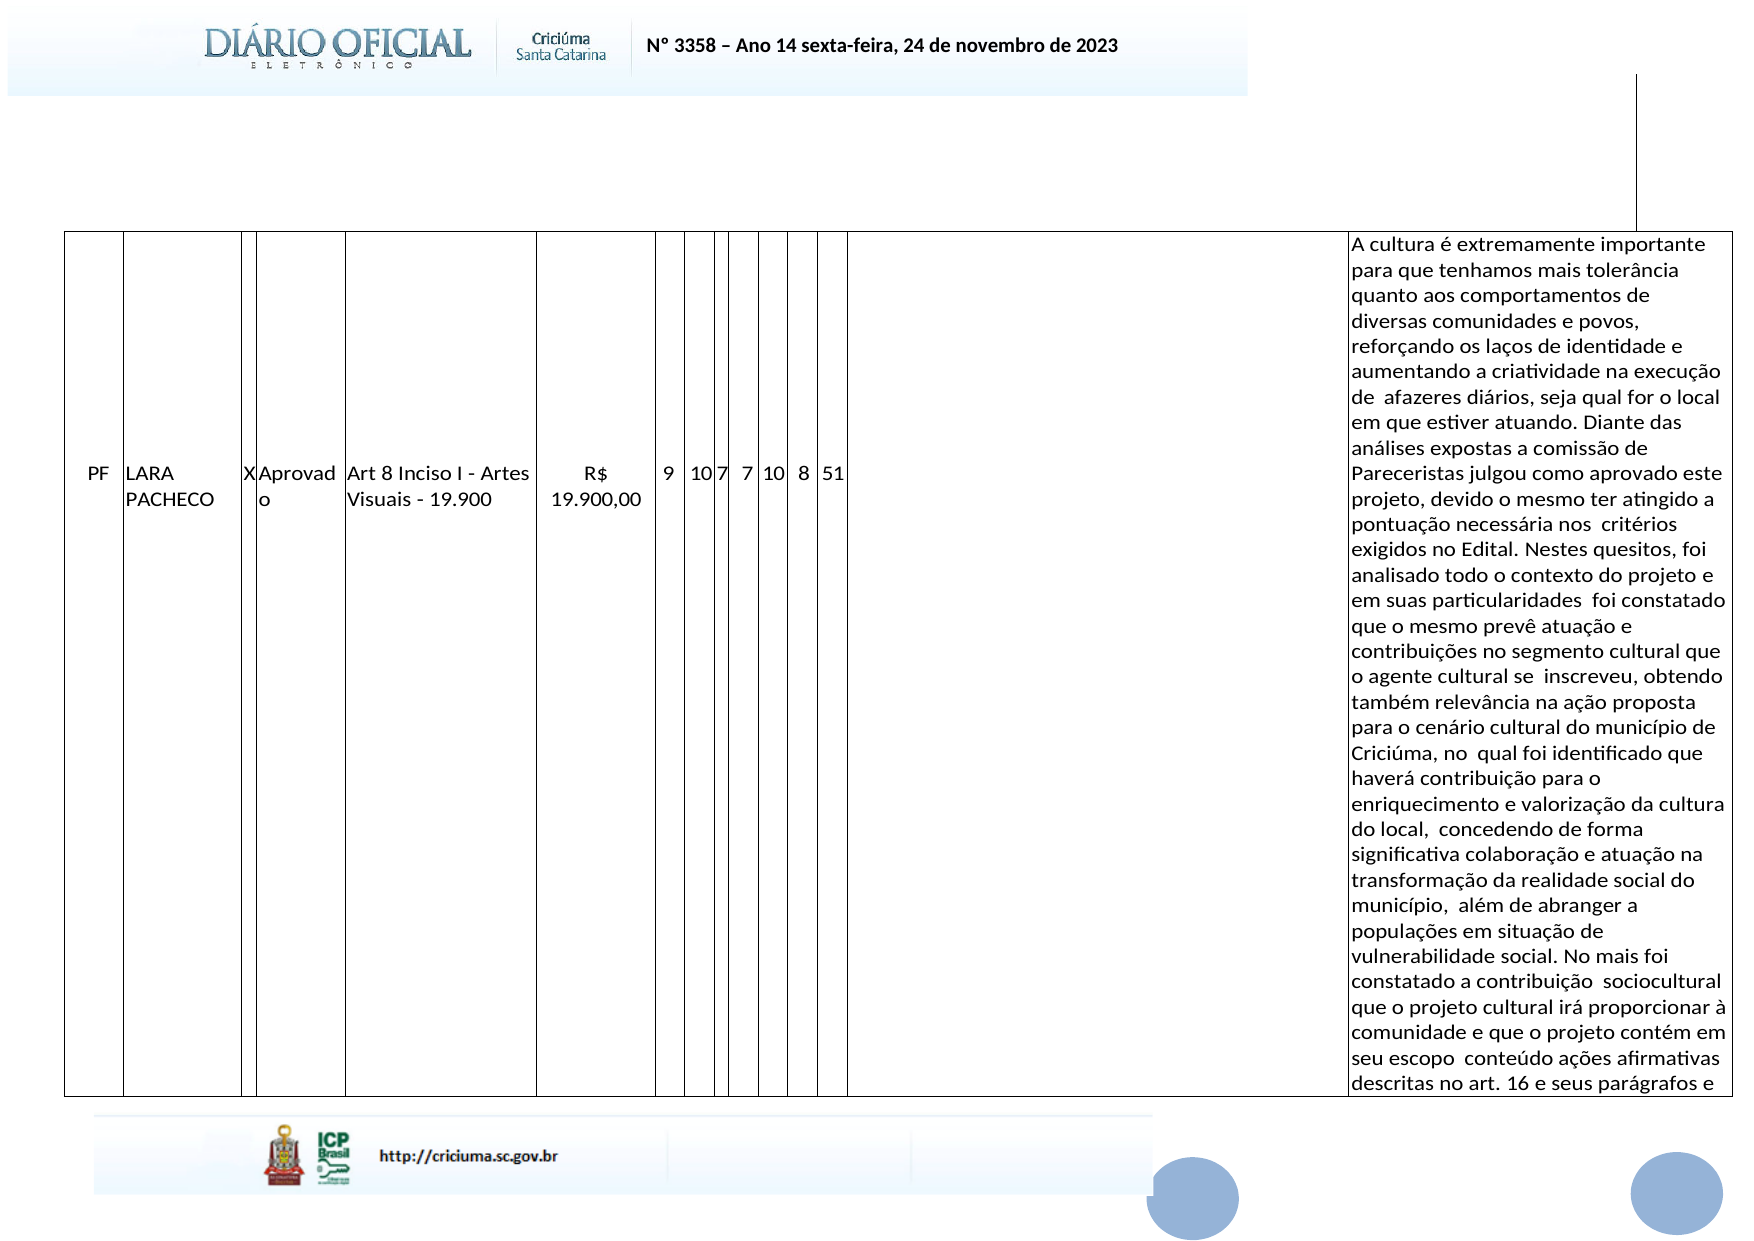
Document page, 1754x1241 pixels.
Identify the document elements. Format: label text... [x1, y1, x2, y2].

table_cell Aprovado [257, 232, 345, 1096]
table_cell PF [65, 232, 123, 1096]
table_cell A cultura é extremamente importante para que tenhamos mais tolerância quanto aos comportamentos de diversas comunidades e povos, reforçando os laços de identidade e aumentando a criatividade na execução de afazeres diários, seja qual for o local em que estiver atuando. Diante das análises expostas a comissão de Pareceristas julgou como aprovado este projeto, devido o mesmo ter atingido a pontuação necessária nos critérios exigidos no Edital. Nestes quesitos, foi analisado todo o contexto do projeto e em suas particularidades foi constatado que o mesmo prevê atuação e contribuições no segmento cultural que o agente cultural se inscreveu, obtendo também relevância na ação proposta para o cenário cultural do município de Criciúma, no qual foi identificado que haverá contribuição para o enriquecimento e valorização da cultura do local, concedendo de forma significativa colaboração e atuação na transformação da realidade social do município, além de abranger a populações em situação de vulnerabilidade social. No mais foi constatado a contribuição sociocultural que o projeto cultural irá proporcionar à comunidade e que o projeto contém em seu escopo conteúdo ações afirmativas descritas no art. 16 e seus parágrafos e [1349, 232, 1732, 1096]
table_cell 9 [656, 232, 684, 1096]
table_cell 7 [715, 232, 728, 1096]
table_cell X [242, 232, 256, 1096]
table_cell 51 [818, 232, 847, 1096]
table_cell 10 [685, 232, 714, 1096]
table_cell R$ 19.900,00 [537, 232, 655, 1096]
table_cell [848, 232, 1348, 1096]
table_cell 7 [729, 232, 758, 1096]
table_cell 10 [759, 232, 787, 1096]
table_cell Art 8 Inciso I - Artes Visuais - 19.900 [346, 232, 536, 1096]
table_cell 8 [788, 232, 817, 1096]
table_cell LARA PACHECO [124, 232, 241, 1096]
